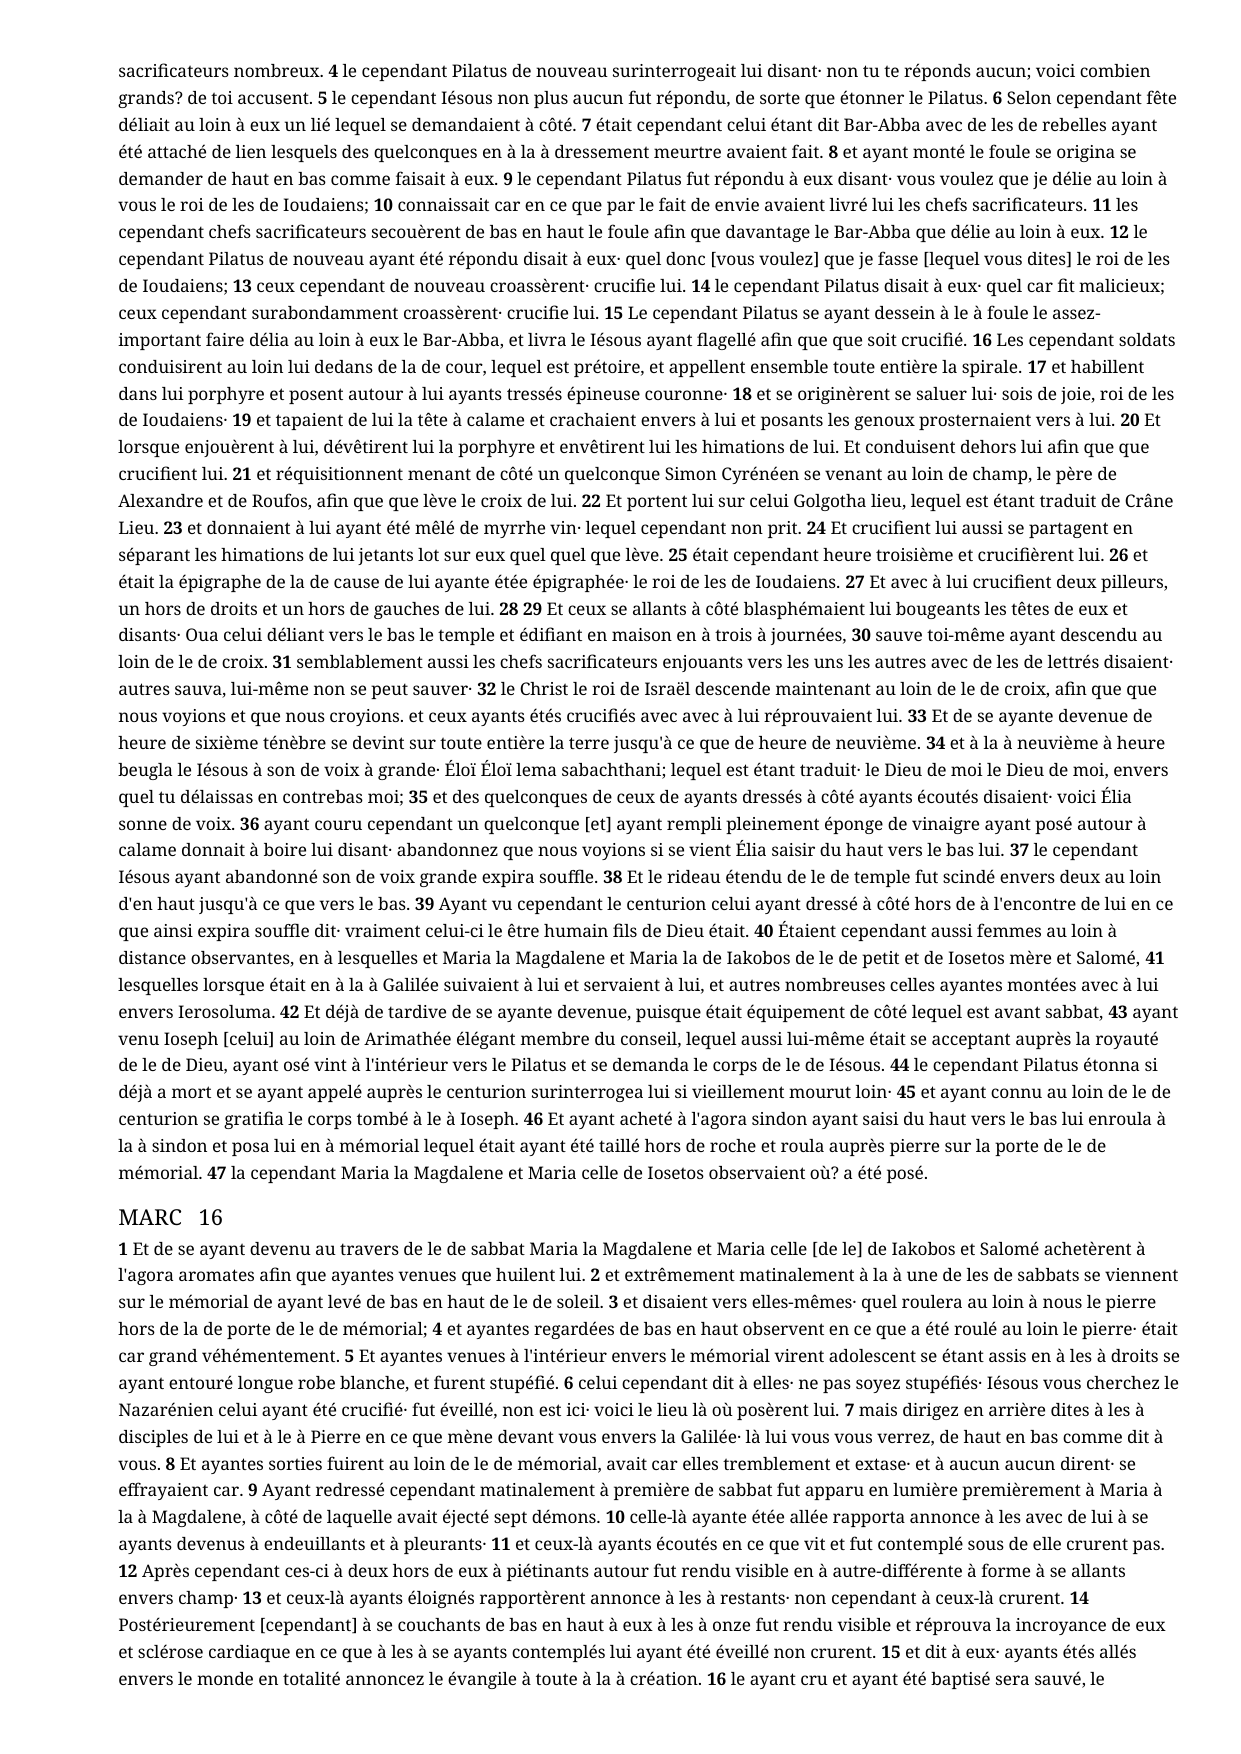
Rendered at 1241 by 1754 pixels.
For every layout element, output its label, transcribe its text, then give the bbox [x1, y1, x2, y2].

text 1 Et de se ayant devenu au travers de le de sabbat Maria la Magdalene et Maria celle [de le] de Iakobos et Salomé achetèrent à l'agora aromates afin que ayantes venues que huilent lui. 2 et extrêmement matinalement à la à une de les de sabbats se viennent sur le mémorial de ayant levé de bas en haut de le de soleil. 3 et disaient vers elles-mêmes· quel roulera au loin à nous le pierre hors de la de porte de le de mémorial; 4 et ayantes regardées de bas en haut observent en ce que a été roulé au loin le pierre· était car grand véhémentement. 5 Et ayantes venues à l'intérieur envers le mémorial virent adolescent se étant assis en à les à droits se ayant entouré longue robe blanche, et furent stupéfié. 6 celui cependant dit à elles· ne pas soyez stupéfiés· Iésous vous cherchez le Nazarénien celui ayant été crucifié· fut éveillé, non est ici· voici le lieu là où posèrent lui. 7 mais dirigez en arrière dites à les à disciples de lui et à le à Pierre en ce que mène devant vous envers la Galilée· là lui vous vous verrez, de haut en bas comme dit à vous. 8 Et ayantes sorties fuirent au loin de le de mémorial, avait car elles tremblement et extase· et à aucun aucun dirent· se effrayaient car. 9 Ayant redressé cependant matinalement à première de sabbat fut apparu en lumière premièrement à Maria à la à Magdalene, à côté de laquelle avait éjecté sept démons. 10 celle-là ayante étée allée rapporta annonce à les avec de lui à se ayants devenus à endeuillants et à pleurants· 11 et ceux-là ayants écoutés en ce que vit et fut contemplé sous de elle crurent pas. 12 Après cependant ces-ci à deux hors de eux à piétinants autour fut rendu visible en à autre-différente à forme à se allants envers champ· 13 et ceux-là ayants éloignés rapportèrent annonce à les à restants· non cependant à ceux-là crurent. 14 Postérieurement [cependant] à se couchants de bas en haut à eux à les à onze fut rendu visible et réprouva la incroyance de eux et sclérose cardiaque en ce que à les à se ayants contemplés lui ayant été éveillé non crurent. 15 et dit à eux· ayants étés allés envers le monde en totalité annoncez le évangile à toute à la à création. 16 le ayant cru et ayant été baptisé sera sauvé, le [118, 1237, 1181, 1690]
text sacrificateurs nombreux. 4 le cependant Pilatus de nouveau surinterrogeait lui disant· non tu te réponds aucun; voici combien grands? de toi accusent. 5 le cependant Iésous non plus aucun fut répondu, de sorte que étonner le Pilatus. 6 Selon cependant fête déliait au loin à eux un lié lequel se demandaient à côté. 7 était cependant celui étant dit Bar-Abba avec de les de rebelles ayant été attaché de lien lesquels des quelconques en à la à dressement meurtre avaient fait. 8 et ayant monté le foule se origina se demander de haut en bas comme faisait à eux. 9 le cependant Pilatus fut répondu à eux disant· vous voulez que je délie au loin à vous le roi de les de Ioudaiens; 10 connaissait car en ce que par le fait de envie avaient livré lui les chefs sacrificateurs. 11 les cependant chefs sacrificateurs secouèrent de bas en haut le foule afin que davantage le Bar-Abba que délie au loin à eux. 12 le cependant Pilatus de nouveau ayant été répondu disait à eux· quel donc [vous voulez] que je fasse [lequel vous dites] le roi de les de Ioudaiens; 13 ceux cependant de nouveau croassèrent· crucifie lui. 14 le cependant Pilatus disait à eux· quel car fit malicieux; ceux cependant surabondamment croassèrent· crucifie lui. 15 Le cependant Pilatus se ayant dessein à le à foule le assez-important faire délia au loin à eux le Bar-Abba, et livra le Iésous ayant flagellé afin que que soit crucifié. 16 Les cependant soldats conduisirent au loin lui dedans de la de cour, lequel est prétoire, et appellent ensemble toute entière la spirale. 17 et habillent dans lui porphyre et posent autour à lui ayants tressés épineuse couronne· 18 et se originèrent se saluer lui· sois de joie, roi de les de Ioudaiens· 19 et tapaient de lui la tête à calame et crachaient envers à lui et posants les genoux prosternaient vers à lui. 20 Et lorsque enjouèrent à lui, dévêtirent lui la porphyre et envêtirent lui les himations de lui. Et conduisent dehors lui afin que que crucifient lui. 21 et réquisitionnent menant de côté un quelconque Simon Cyrénéen se venant au loin de champ, le père de Alexandre et de Roufos, afin que que lève le croix de lui. 22 Et portent lui sur celui Golgotha lieu, lequel est étant traduit de Crâne Lieu. 23 et donnaient à lui ayant été mêlé de myrrhe vin· lequel cependant non prit. 24 Et crucifient lui aussi se partagent en séparant les himations de lui jetants lot sur eux quel quel que lève. 25 était cependant heure troisième et crucifièrent lui. 26 et était la épigraphe de la de cause de lui ayante étée épigraphée· le roi de les de Ioudaiens. 27 Et avec à lui crucifient deux pilleurs, un hors de droits et un hors de gauches de lui. 28 29 Et ceux se allants à côté blasphémaient lui bougeants les têtes de eux et disants· Oua celui déliant vers le bas le temple et édifiant en maison en à trois à journées, 30 sauve toi-même ayant descendu au loin de le de croix. 31 semblablement aussi les chefs sacrificateurs enjouants vers les uns les autres avec de les de lettrés disaient· autres sauva, lui-même non se peut sauver· 32 le Christ le roi de Israël descende maintenant au loin de le de croix, afin que que nous voyions et que nous croyions. et ceux ayants étés crucifiés avec avec à lui réprouvaient lui. 33 Et de se ayante devenue de heure de sixième ténèbre se devint sur toute entière la terre jusqu'à ce que de heure de neuvième. 34 et à la à neuvième à heure beugla le Iésous à son de voix à grande· Éloï Éloï lema sabachthani; lequel est étant traduit· le Dieu de moi le Dieu de moi, envers quel tu délaissas en contrebas moi; 35 et des quelconques de ceux de ayants dressés à côté ayants écoutés disaient· voici Élia sonne de voix. 36 ayant couru cependant un quelconque [et] ayant rempli pleinement éponge de vinaigre ayant posé autour à calame donnait à boire lui disant· abandonnez que nous voyions si se vient Élia saisir du haut vers le bas lui. 37 le cependant Iésous ayant abandonné son de voix grande expira souffle. 38 Et le rideau étendu de le de temple fut scindé envers deux au loin d'en haut jusqu'à ce que vers le bas. 39 Ayant vu cependant le centurion celui ayant dressé à côté hors de à l'encontre de lui en ce que ainsi expira souffle dit· vraiment celui-ci le être humain fils de Dieu était. 40 Étaient cependant aussi femmes au loin à distance observantes, en à lesquelles et Maria la Magdalene et Maria la de Iakobos de le de petit et de Iosetos mère et Salomé, 41 lesquelles lorsque était en à la à Galilée suivaient à lui et servaient à lui, et autres nombreuses celles ayantes montées avec à lui envers Ierosoluma. 42 Et déjà de tardive de se ayante devenue, puisque était équipement de côté lequel est avant sabbat, 43 ayant venu Ioseph [celui] au loin de Arimathée élégant membre du conseil, lequel aussi lui-même était se acceptant auprès la royauté de le de Dieu, ayant osé vint à l'intérieur vers le Pilatus et se demanda le corps de le de Iésous. 44 le cependant Pilatus étonna si déjà a mort et se ayant appelé auprès le centurion surinterrogea lui si vieillement mourut loin· 45 et ayant connu au loin de le de centurion se gratifia le corps tombé à le à Ioseph. 46 Et ayant acheté à l'agora sindon ayant saisi du haut vers le bas lui enroula à la à sindon et posa lui en à mémorial lequel était ayant été taillé hors de roche et roula auprès pierre sur la porte de le de mémorial. 47 la cependant Maria la Magdalene et Maria celle de Iosetos observaient où? a été posé. [118, 59, 1181, 1184]
text MARC 16 [118, 1202, 1181, 1232]
